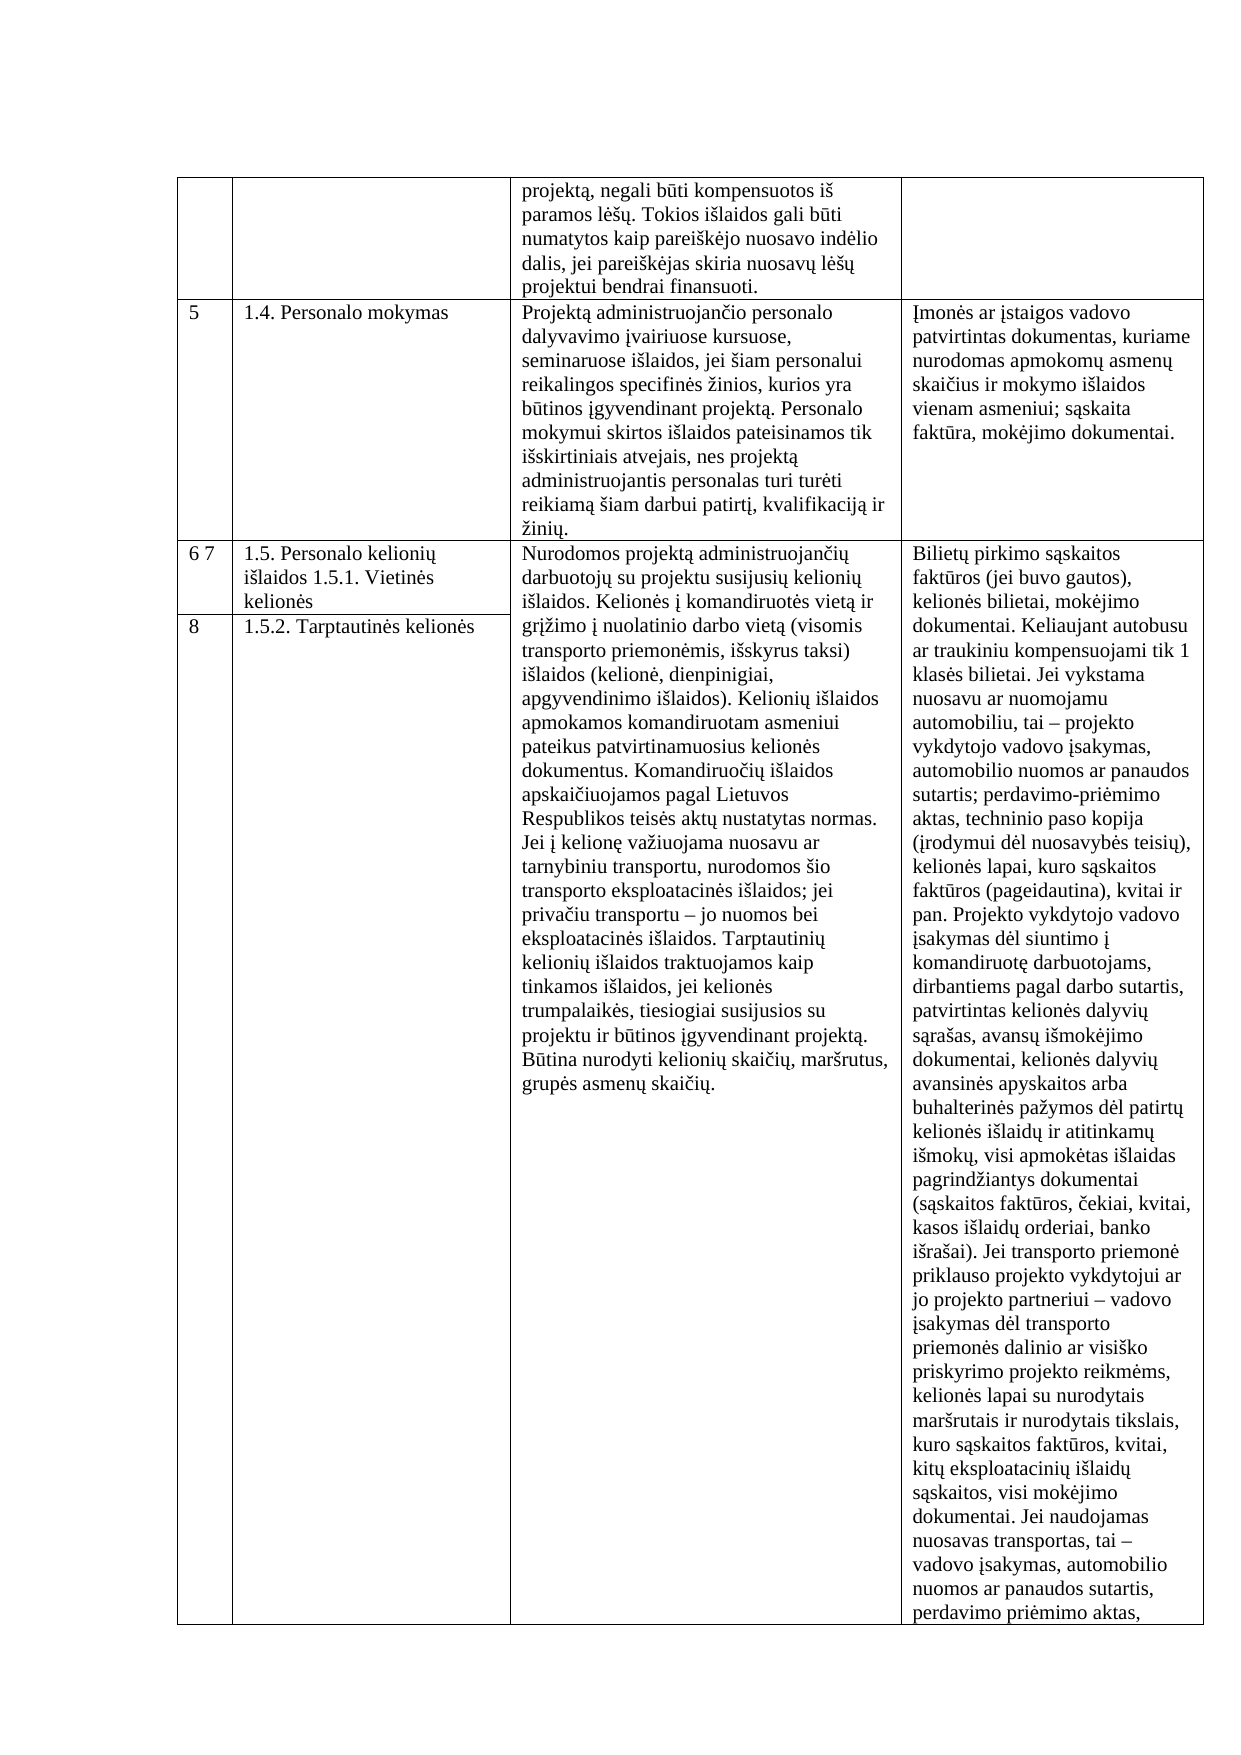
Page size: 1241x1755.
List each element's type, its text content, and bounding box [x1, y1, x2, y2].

table_cell 5 [178, 300, 232, 540]
table_cell Projektą administruojančio personalo dalyvavimo įvairiuose kursuose, seminaruose išlaidos, jei šiam personalui reikalingos specifinės žinios, kurios yra būtinos įgyvendinant projektą. Personalo mokymui skirtos išlaidos pateisinamos tik išskirtiniais atvejais, nes projektą administruojantis personalas turi turėti reikiamą šiam darbui patirtį, kvalifikaciją ir žinių. [511, 300, 901, 540]
table_cell [233, 178, 510, 298]
table_cell Nurodomos projektą administruojančių darbuotojų su projektu susijusių kelionių išlaidos. Kelionės į komandiruotės vietą ir grįžimo į nuolatinio darbo vietą (visomis transporto priemonėmis, išskyrus taksi) išlaidos (kelionė, dienpinigiai, apgyvendinimo išlaidos). Kelionių išlaidos apmokamos komandiruotam asmeniui pateikus patvirtinamuosius kelionės dokumentus. Komandiruočių išlaidos apskaičiuojamos pagal Lietuvos Respublikos teisės aktų nustatytas normas. Jei į kelionę važiuojama nuosavu ar tarnybiniu transportu, nurodomos šio transporto eksploatacinės išlaidos; jei privačiu transportu – jo nuomos bei eksploatacinės išlaidos. Tarptautinių kelionių išlaidos traktuojamos kaip tinkamos išlaidos, jei kelionės trumpalaikės, tiesiogiai susijusios su projektu ir būtinos įgyvendinant projektą. Būtina nurodyti kelionių skaičių, maršrutus, grupės asmenų skaičių. [511, 541, 901, 1624]
table_cell [902, 178, 1203, 298]
table_cell projektą, negali būti kompensuotos iš paramos lėšų. Tokios išlaidos gali būti numatytos kaip pareiškėjo nuosavo indėlio dalis, jei pareiškėjas skiria nuosavų lėšų projektui bendrai finansuoti. [511, 178, 901, 298]
table_cell Įmonės ar įstaigos vadovo patvirtintas dokumentas, kuriame nurodomas apmokomų asmenų skaičius ir mokymo išlaidos vienam asmeniui; sąskaita faktūra, mokėjimo dokumentai. [902, 300, 1203, 540]
table_cell Bilietų pirkimo sąskaitos faktūros (jei buvo gautos), kelionės bilietai, mokėjimo dokumentai. Keliaujant autobusu ar traukiniu kompensuojami tik 1 klasės bilietai. Jei vykstama nuosavu ar nuomojamu automobiliu, tai – projekto vykdytojo vadovo įsakymas, automobilio nuomos ar panaudos sutartis; perdavimo-priėmimo aktas, techninio paso kopija (įrodymui dėl nuosavybės teisių), kelionės lapai, kuro sąskaitos faktūros (pageidautina), kvitai ir pan. Projekto vykdytojo vadovo įsakymas dėl siuntimo į komandiruotę darbuotojams, dirbantiems pagal darbo sutartis, patvirtintas kelionės dalyvių sąrašas, avansų išmokėjimo dokumentai, kelionės dalyvių avansinės apyskaitos arba buhalterinės pažymos dėl patirtų kelionės išlaidų ir atitinkamų išmokų, visi apmokėtas išlaidas pagrindžiantys dokumentai (sąskaitos faktūros, čekiai, kvitai, kasos išlaidų orderiai, banko išrašai). Jei transporto priemonė priklauso projekto vykdytojui ar jo projekto partneriui – vadovo įsakymas dėl transporto priemonės dalinio ar visiško priskyrimo projekto reikmėms, kelionės lapai su nurodytais maršrutais ir nurodytais tikslais, kuro sąskaitos faktūros, kvitai, kitų eksploatacinių išlaidų sąskaitos, visi mokėjimo dokumentai. Jei naudojamas nuosavas transportas, tai – vadovo įsakymas, automobilio nuomos ar panaudos sutartis, perdavimo priėmimo aktas, [902, 541, 1203, 1624]
table_cell [178, 178, 232, 298]
table_cell 6 7 [178, 541, 232, 613]
table_cell 8 [178, 615, 232, 1624]
table_cell 1.5. Personalo kelionių išlaidos 1.5.1. Vietinės kelionės [233, 541, 510, 613]
table_cell 1.5.2. Tarptautinės kelionės [233, 615, 510, 1624]
table_cell 1.4. Personalo mokymas [233, 300, 510, 540]
